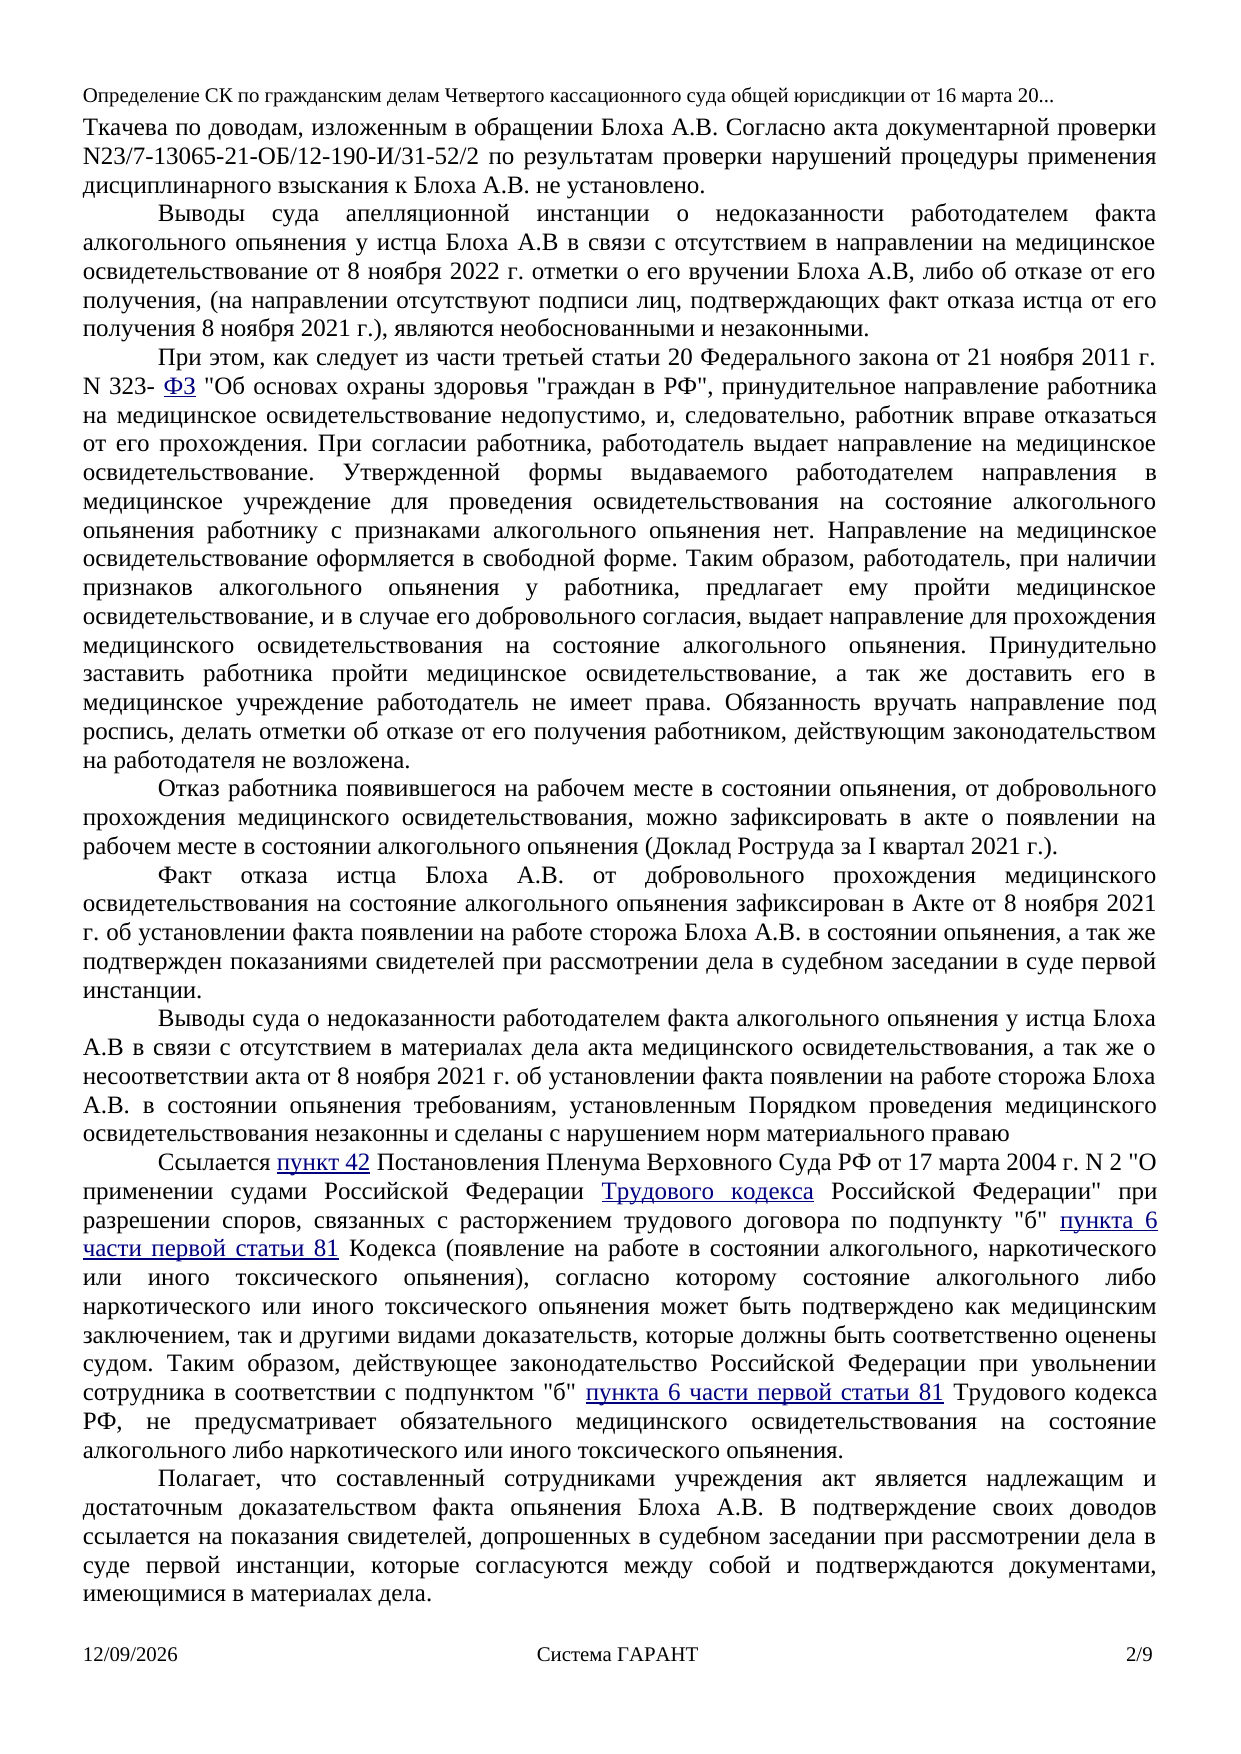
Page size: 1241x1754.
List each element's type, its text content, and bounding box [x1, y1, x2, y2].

text Ткачева по доводам, изложенным в обращении Блоха А.В. Согласно акта документарной проверки N23/7-13065-21-ОБ/12-190-И/31-52/2 по результатам проверки нарушений процедуры применения дисциплинарного взыскания к Блоха А.В. не установлено. [83, 112, 1157, 198]
text Факт отказа истца Блоха А.В. от добровольного прохождения медицинского освидетельствования на состояние алкогольного опьянения зафиксирован в Акте от 8 ноября 2021 г. об установлении факта появлении на работе сторожа Блоха А.В. в состоянии опьянения, а так же подтвержден показаниями свидетелей при рассмотрении дела в судебном заседании в суде первой инстанции. [83, 860, 1157, 1003]
text Выводы суда о недоказанности работодателем факта алкогольного опьянения у истца Блоха А.В в связи с отсутствием в материалах дела акта медицинского освидетельствования, а так же о несоответствии акта от 8 ноября 2021 г. об установлении факта появлении на работе сторожа Блоха А.В. в состоянии опьянения требованиям, установленным Порядком проведения медицинского освидетельствования незаконны и сделаны с нарушением норм материального праваю [83, 1003, 1157, 1147]
text Выводы суда апелляционной инстанции о недоказанности работодателем факта алкогольного опьянения у истца Блоха А.В в связи с отсутствием в направлении на медицинское освидетельствование от 8 ноября 2022 г. отметки о его вручении Блоха А.В, либо об отказе от его получения, (на направлении отсутствуют подписи лиц, подтверждающих факт отказа истца от его получения 8 ноября 2021 г.), являются необоснованными и незаконными. [83, 198, 1157, 342]
text Отказ работника появившегося на рабочем месте в состоянии опьянения, от добровольного прохождения медицинского освидетельствования, можно зафиксировать в акте о появлении на рабочем месте в состоянии алкогольного опьянения (Доклад Роструда за I квартал 2021 г.). [83, 773, 1157, 860]
text Ссылается пункт 42 Постановления Пленума Верховного Суда РФ от 17 марта 2004 г. N 2 "О применении судами Российской Федерации Трудового кодекса Российской Федерации" при разрешении споров, связанных с расторжением трудового договора по подпункту "б" пункта 6 части первой статьи 81 Кодекса (появление на работе в состоянии алкогольного, наркотического или иного токсического опьянения), согласно которому состояние алкогольного либо наркотического или иного токсического опьянения может быть подтверждено как медицинским заключением, так и другими видами доказательств, которые должны быть соответственно оценены судом. Таким образом, действующее законодательство Российской Федерации при увольнении сотрудника в соответствии с подпунктом "б" пункта 6 части первой статьи 81 Трудового кодекса РФ, не предусматривает обязательного медицинского освидетельствования на состояние алкогольного либо наркотического или иного токсического опьянения. [83, 1147, 1157, 1463]
text Полагает, что составленный сотрудниками учреждения акт является надлежащим и достаточным доказательством факта опьянения Блоха А.В. В подтверждение своих доводов ссылается на показания свидетелей, допрошенных в судебном заседании при рассмотрении дела в суде первой инстанции, которые согласуются между собой и подтверждаются документами, имеющимися в материалах дела. [83, 1463, 1157, 1607]
text При этом, как следует из части третьей статьи 20 Федерального закона от 21 ноября 2011 г. N 323- ФЗ "Об основах охраны здоровья "граждан в РФ", принудительное направление работника на медицинское освидетельствование недопустимо, и, следовательно, работник вправе отказаться от его прохождения. При согласии работника, работодатель выдает направление на медицинское освидетельствование. Утвержденной формы выдаваемого работодателем направления в медицинское учреждение для проведения освидетельствования на состояние алкогольного опьянения работнику с признаками алкогольного опьянения нет. Направление на медицинское освидетельствование оформляется в свободной форме. Таким образом, работодатель, при наличии признаков алкогольного опьянения у работника, предлагает ему пройти медицинское освидетельствование, и в случае его добровольного согласия, выдает направление для прохождения медицинского освидетельствования на состояние алкогольного опьянения. Принудительно заставить работника пройти медицинское освидетельствование, а так же доставить его в медицинское учреждение работодатель не имеет права. Обязанность вручать направление под роспись, делать отметки об отказе от его получения работником, действующим законодательством на работодателя не возложена. [83, 342, 1157, 773]
